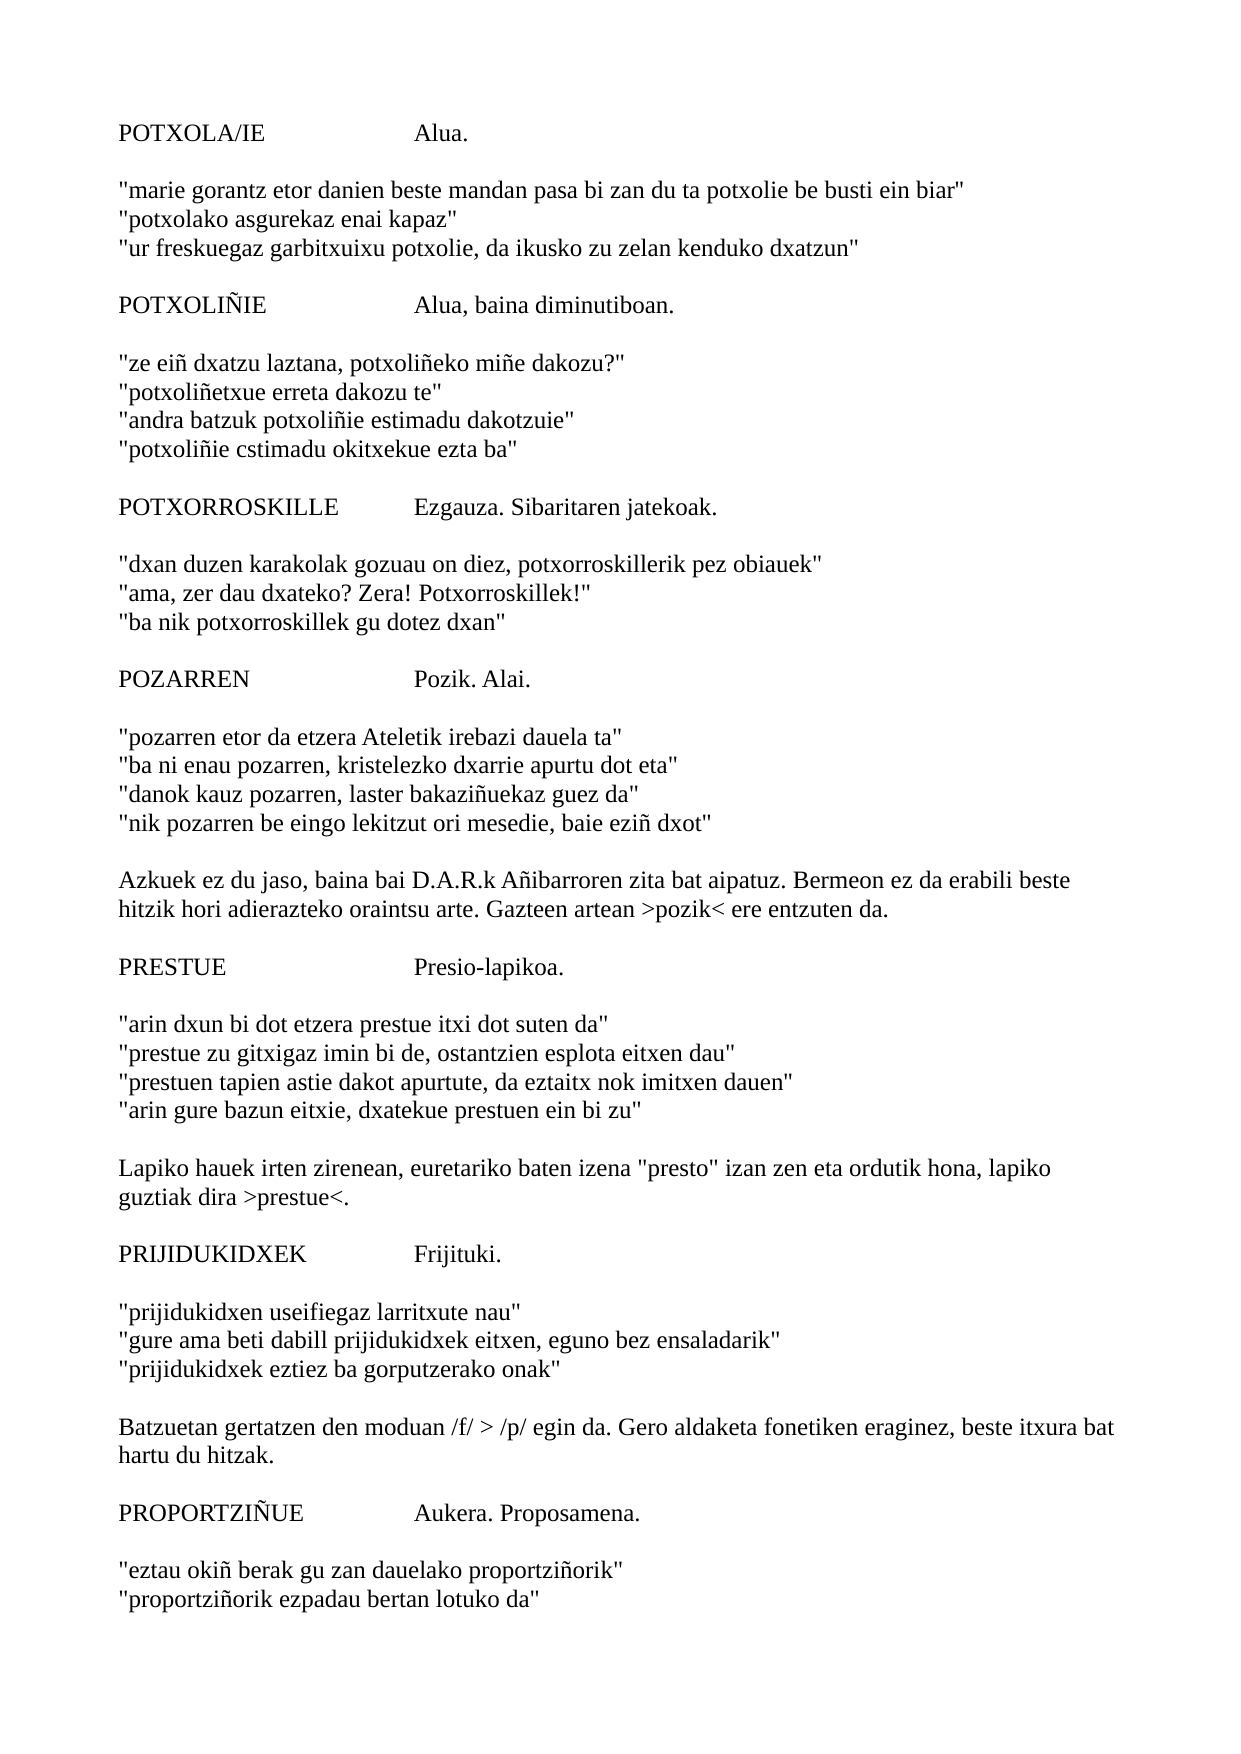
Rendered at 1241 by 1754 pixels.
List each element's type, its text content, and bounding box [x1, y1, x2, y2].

text "pozarren etor da etzera Ateletik irebazi dauela ta" [118, 722, 1122, 751]
text POZARREN Pozik. Alai. [118, 664, 1122, 693]
text "proportziñorik ezpadau bertan lotuko da" [118, 1584, 1122, 1613]
text "prestuen tapien astie dakot apurtute, da eztaitx nok imitxen dauen'' [118, 1067, 1122, 1096]
text "prestue zu gitxigaz imin bi de, ostantzien esplota eitxen dau" [118, 1038, 1122, 1067]
text "andra batzuk potxoliñie estimadu dakotzuie" [118, 406, 1122, 434]
text "potxoliñie cstimadu okitxekue ezta ba" [118, 434, 1122, 463]
text PRESTUE Presio-lapikoa. [118, 952, 1122, 981]
text Azkuek ez du jaso, baina bai D.A.R.k Añibarroren zita bat aipatuz. Bermeon ez da erabili beste hitzik hori adierazteko oraintsu arte. Gazteen artean >pozik< ere entzuten da. [118, 866, 1122, 923]
text "ze eiñ dxatzu laztana, potxoliñeko miñe dakozu?" [118, 348, 1122, 377]
text Batzuetan gertatzen den moduan /f/ > /p/ egin da. Gero aldaketa fonetiken eraginez, beste itxura bat hartu du hitzak. [118, 1412, 1122, 1469]
text "danok kauz pozarren, laster bakaziñuekaz guez da" [118, 779, 1122, 808]
text "prijidukidxen useifiegaz larritxute nau" [118, 1297, 1122, 1326]
text POTXOLA/IE Alua. [118, 118, 1122, 147]
text "potxoliñetxue erreta dakozu te" [118, 377, 1122, 406]
text "prijidukidxek eztiez ba gorputzerako onak" [118, 1354, 1122, 1383]
text "gure ama beti dabill prijidukidxek eitxen, eguno bez ensaladarik" [118, 1326, 1122, 1354]
text "ama, zer dau dxateko? Zera! Potxorroskillek!" [118, 578, 1122, 607]
text "arin gure bazun eitxie, dxatekue prestuen ein bi zu" [118, 1096, 1122, 1124]
text POTXORROSKILLE Ezgauza. Sibaritaren jatekoak. [118, 492, 1122, 521]
text "nik pozarren be eingo lekitzut ori mesedie, baie eziñ dxot" [118, 808, 1122, 837]
text POTXOLIÑIE Alua, baina diminutiboan. [118, 291, 1122, 319]
text PRIJIDUKIDXEK Frijituki. [118, 1239, 1122, 1268]
text "marie gorantz etor danien beste mandan pasa bi zan du ta potxolie be busti ein biar'' [118, 176, 1122, 204]
text "arin dxun bi dot etzera prestue itxi dot suten da" [118, 1009, 1122, 1038]
text "ba nik potxorroskillek gu dotez dxan" [118, 607, 1122, 636]
text Lapiko hauek irten zirenean, euretariko baten izena "presto" izan zen eta ordutik hona, lapiko guztiak dira >prestue<. [118, 1153, 1122, 1211]
text "dxan duzen karakolak gozuau on diez, potxorroskillerik pez obiauek" [118, 549, 1122, 578]
text "eztau okiñ berak gu zan dauelako proportziñorik" [118, 1556, 1122, 1584]
text "ur freskuegaz garbitxuixu potxolie, da ikusko zu zelan kenduko dxatzun" [118, 233, 1122, 262]
text "ba ni enau pozarren, kristelezko dxarrie apurtu dot eta" [118, 751, 1122, 779]
text PROPORTZIÑUE Aukera. Proposamena. [118, 1498, 1122, 1527]
text "potxolako asgurekaz enai kapaz" [118, 204, 1122, 233]
